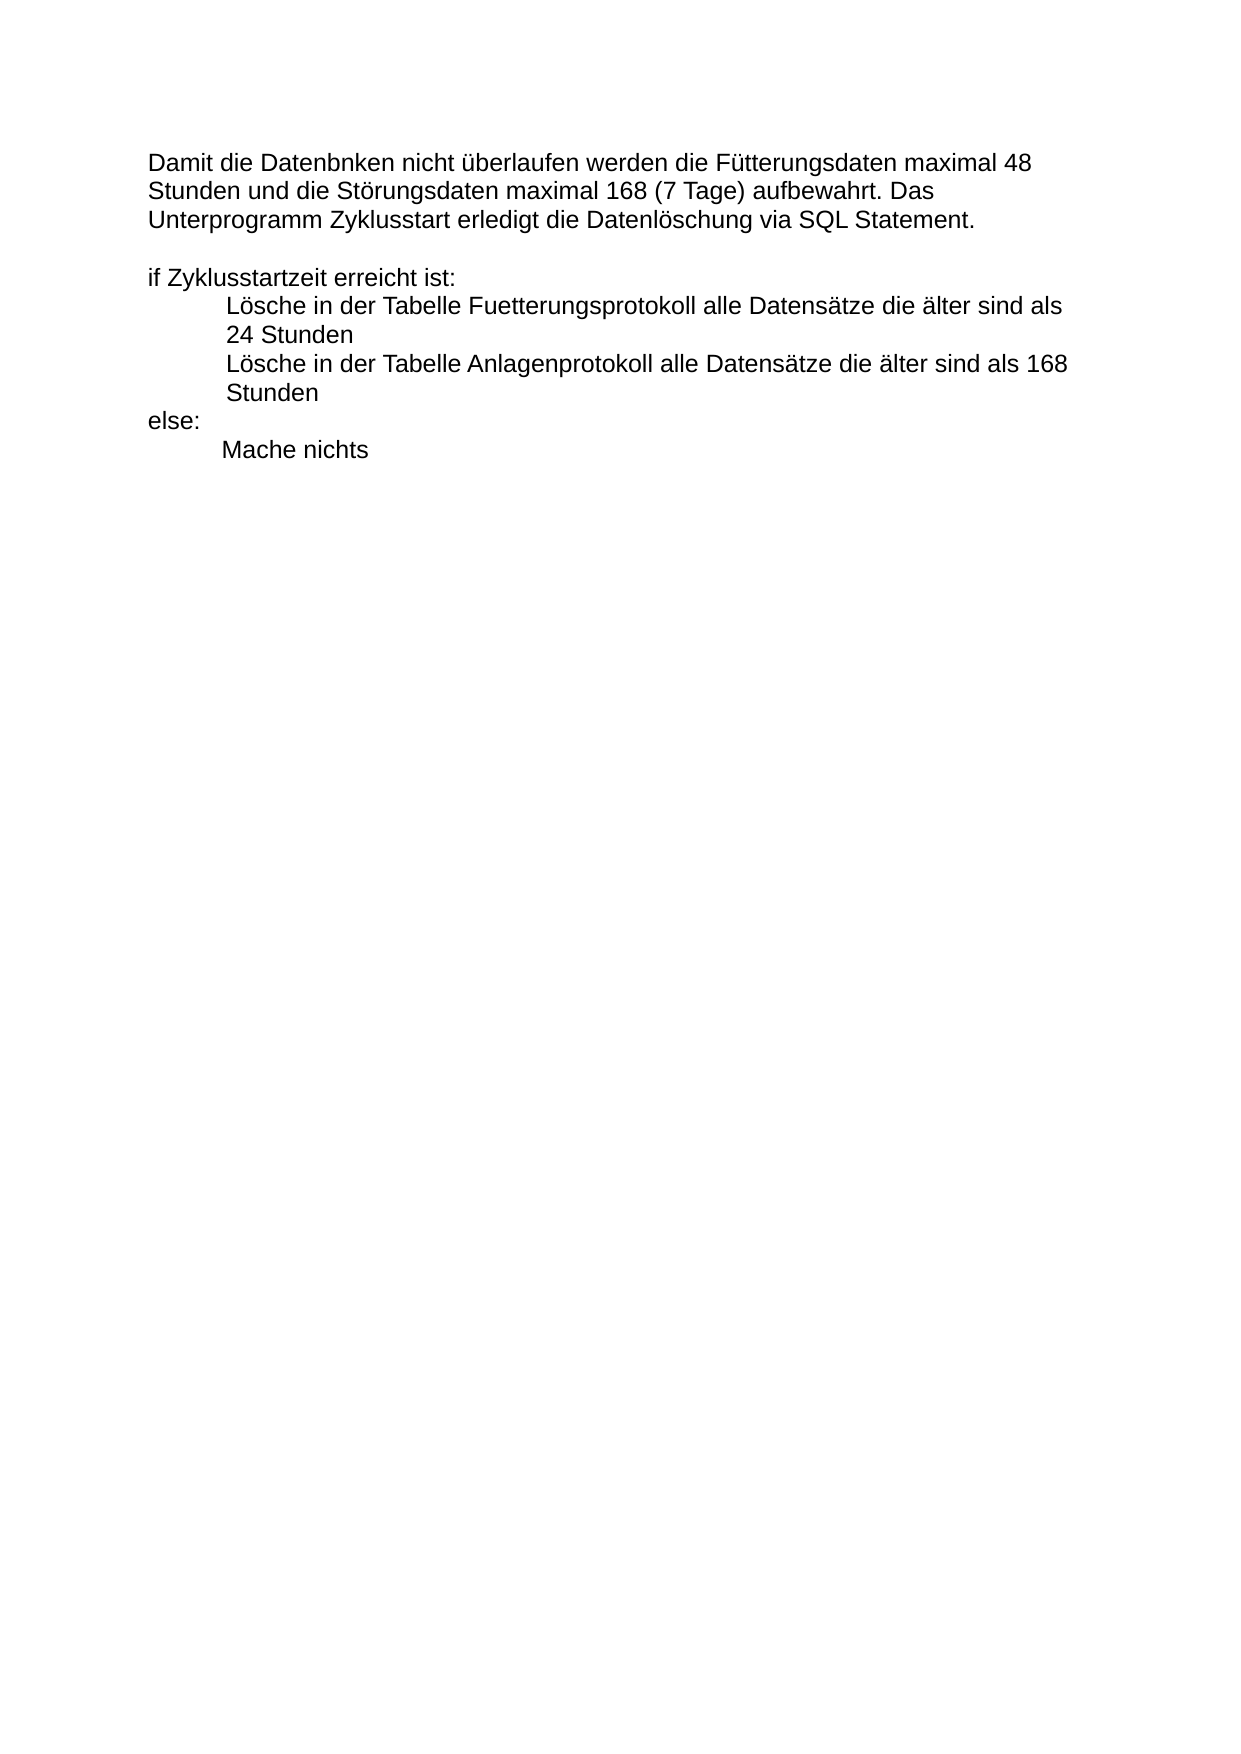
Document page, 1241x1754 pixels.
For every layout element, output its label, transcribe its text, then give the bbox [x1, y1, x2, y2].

text Mache nichts [148, 435, 1093, 464]
text if Zyklusstartzeit erreicht ist: [148, 263, 1093, 291]
text Damit die Datenbnken nicht überlaufen werden die Fütterungsdaten maximal 48 Stunden und die Störungsdaten maximal 168 (7 Tage) aufbewahrt. Das Unterprogramm Zyklusstart erledigt die Datenlöschung via SQL Statement. [148, 148, 1093, 234]
text Lösche in der Tabelle Fuetterungsprotokoll alle Datensätze die älter sind als 24 Stunden Lösche in der Tabelle Anlagenprotokoll alle Datensätze die älter sind als 168 Stunden [149, 291, 1093, 406]
text else: [148, 406, 1093, 435]
